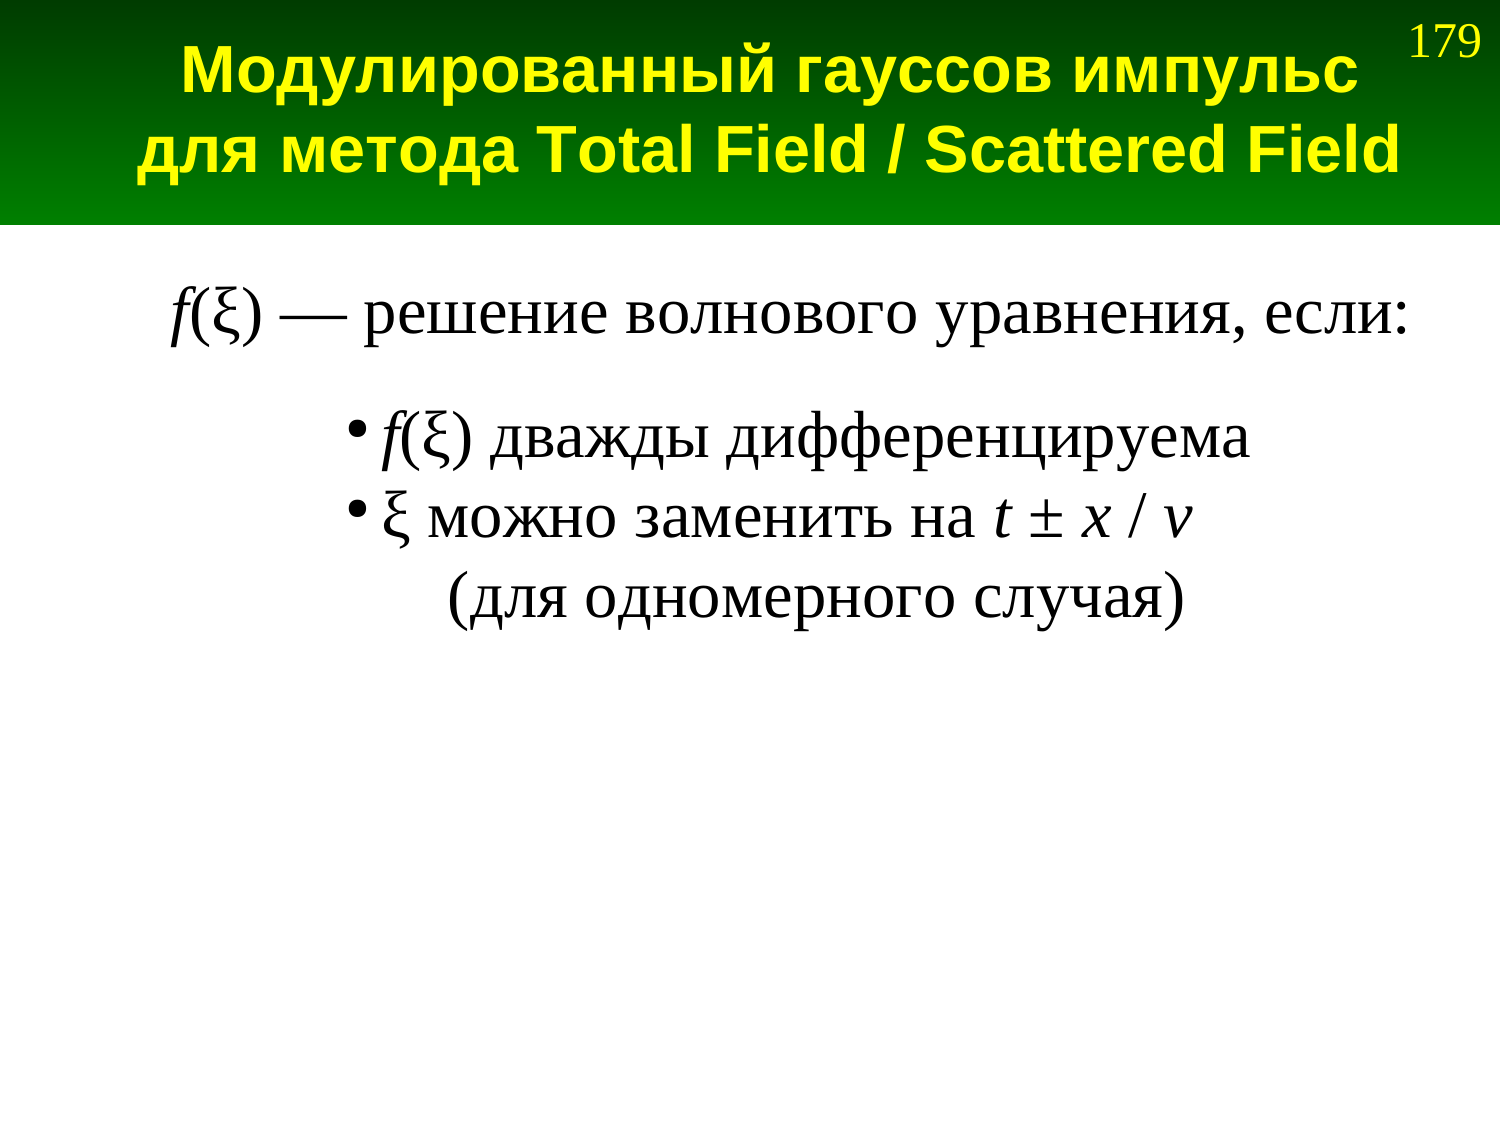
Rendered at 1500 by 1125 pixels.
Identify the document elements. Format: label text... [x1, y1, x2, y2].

text_box f(ξ) дважды дифференцируема ξ можно заменить на t ± x / v (для одномерного случая) [330, 383, 1264, 638]
title Модулированный гауссов импульс для метода Total Field / Scattered Field [100, 7, 1441, 204]
text_box f(ξ) — решение волнового уравнения, если: [156, 259, 1426, 355]
